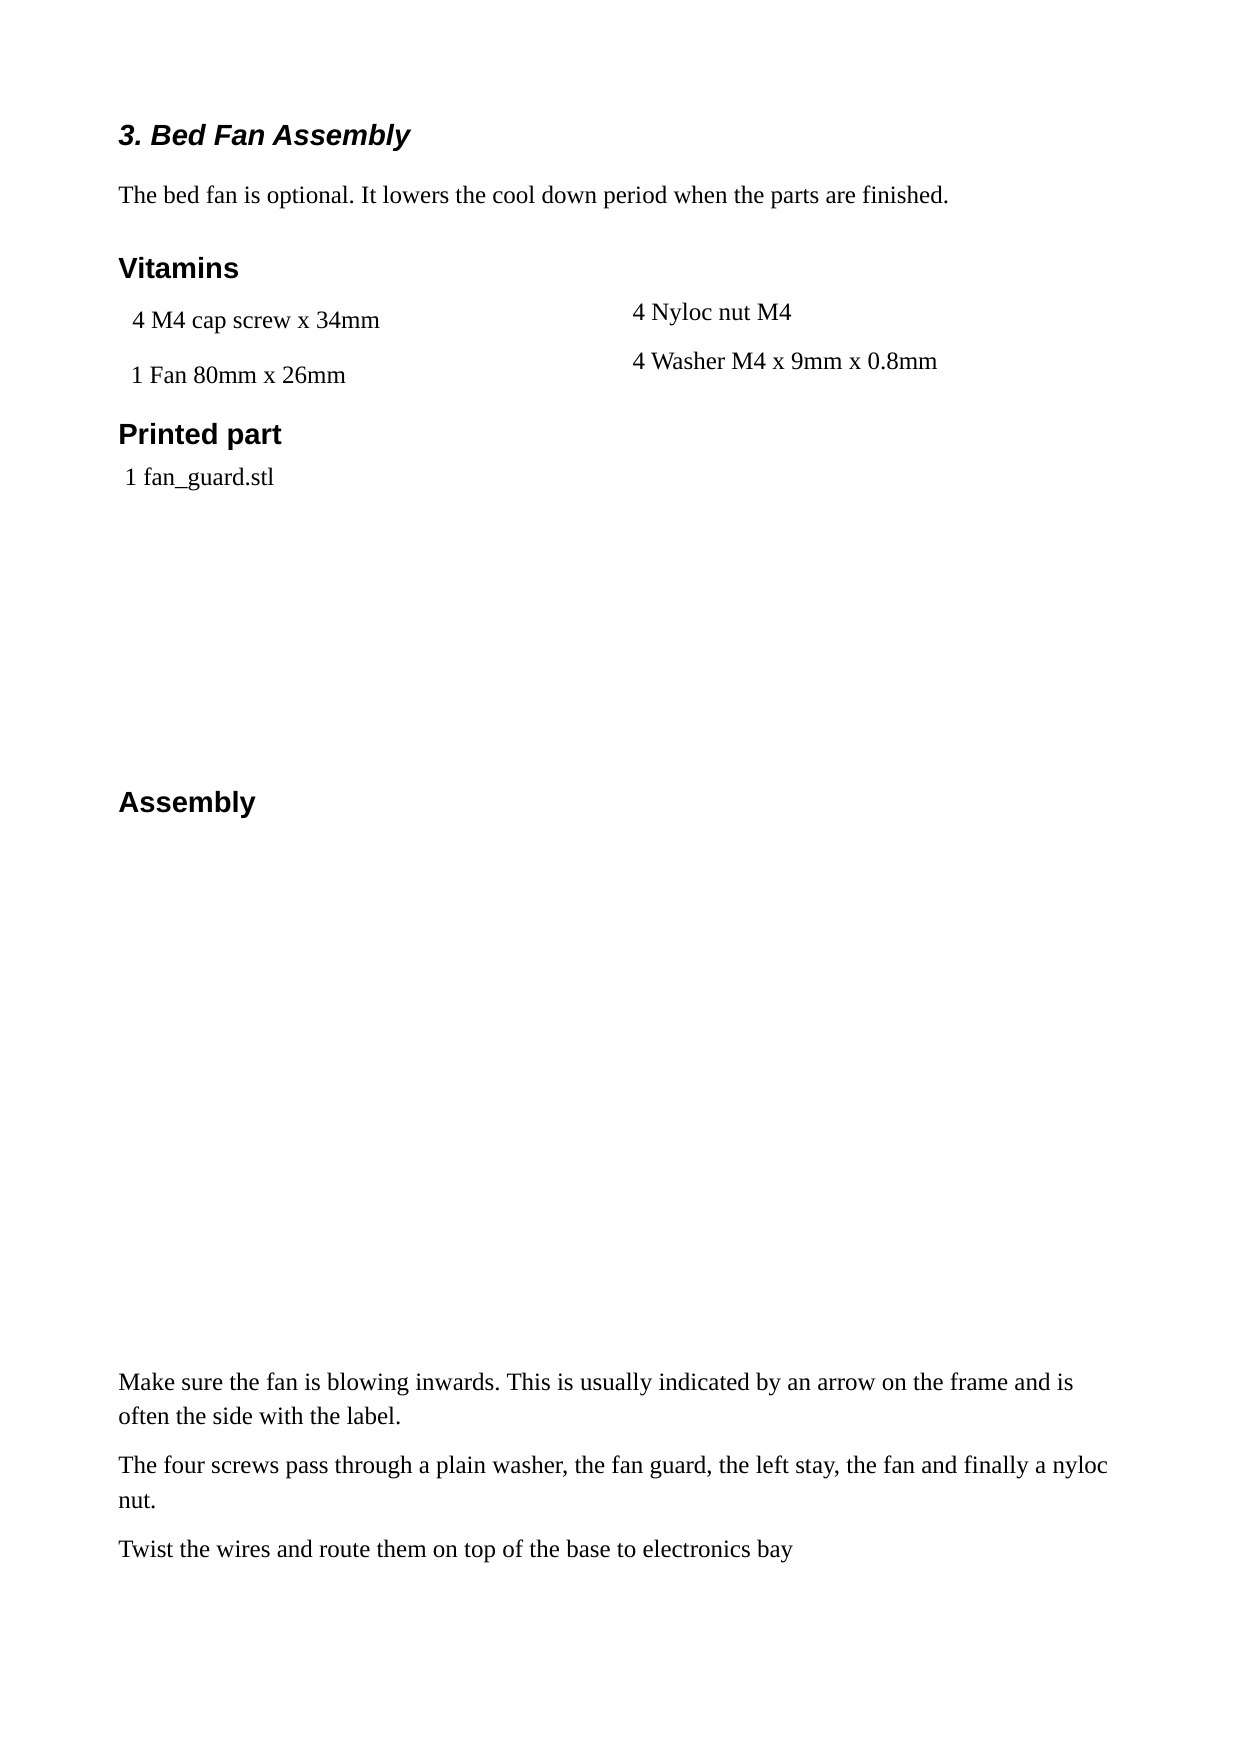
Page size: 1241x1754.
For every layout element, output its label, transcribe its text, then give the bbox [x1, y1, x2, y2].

table_header 4 Nyloc nut M4 4 Washer M4 x 9mm x 0.8mm [620, 297, 1122, 403]
subtitle Vitamins [118, 251, 1122, 285]
table_header 4 M4 cap screw x 34mm 1 Fan 80mm x 26mm [118, 297, 620, 403]
subtitle 3. Bed Fan Assembly [118, 118, 1122, 152]
subtitle Printed part [118, 417, 1122, 450]
text Twist the wires and route them on top of the base to electronics bay [118, 1534, 1122, 1563]
subtitle Assembly [118, 785, 1122, 819]
text Make sure the fan is blowing inwards. This is usually indicated by an arrow on the frame and is often the side with the label. [118, 1367, 1122, 1430]
text 1 fan_guard.stl [118, 462, 1122, 491]
text The four screws pass through a plain washer, the fan guard, the left stay, the fan and finally a nyloc nut. [118, 1450, 1122, 1514]
list The bed fan is optional. It lowers the cool down period when the parts are finished. [118, 180, 1122, 209]
